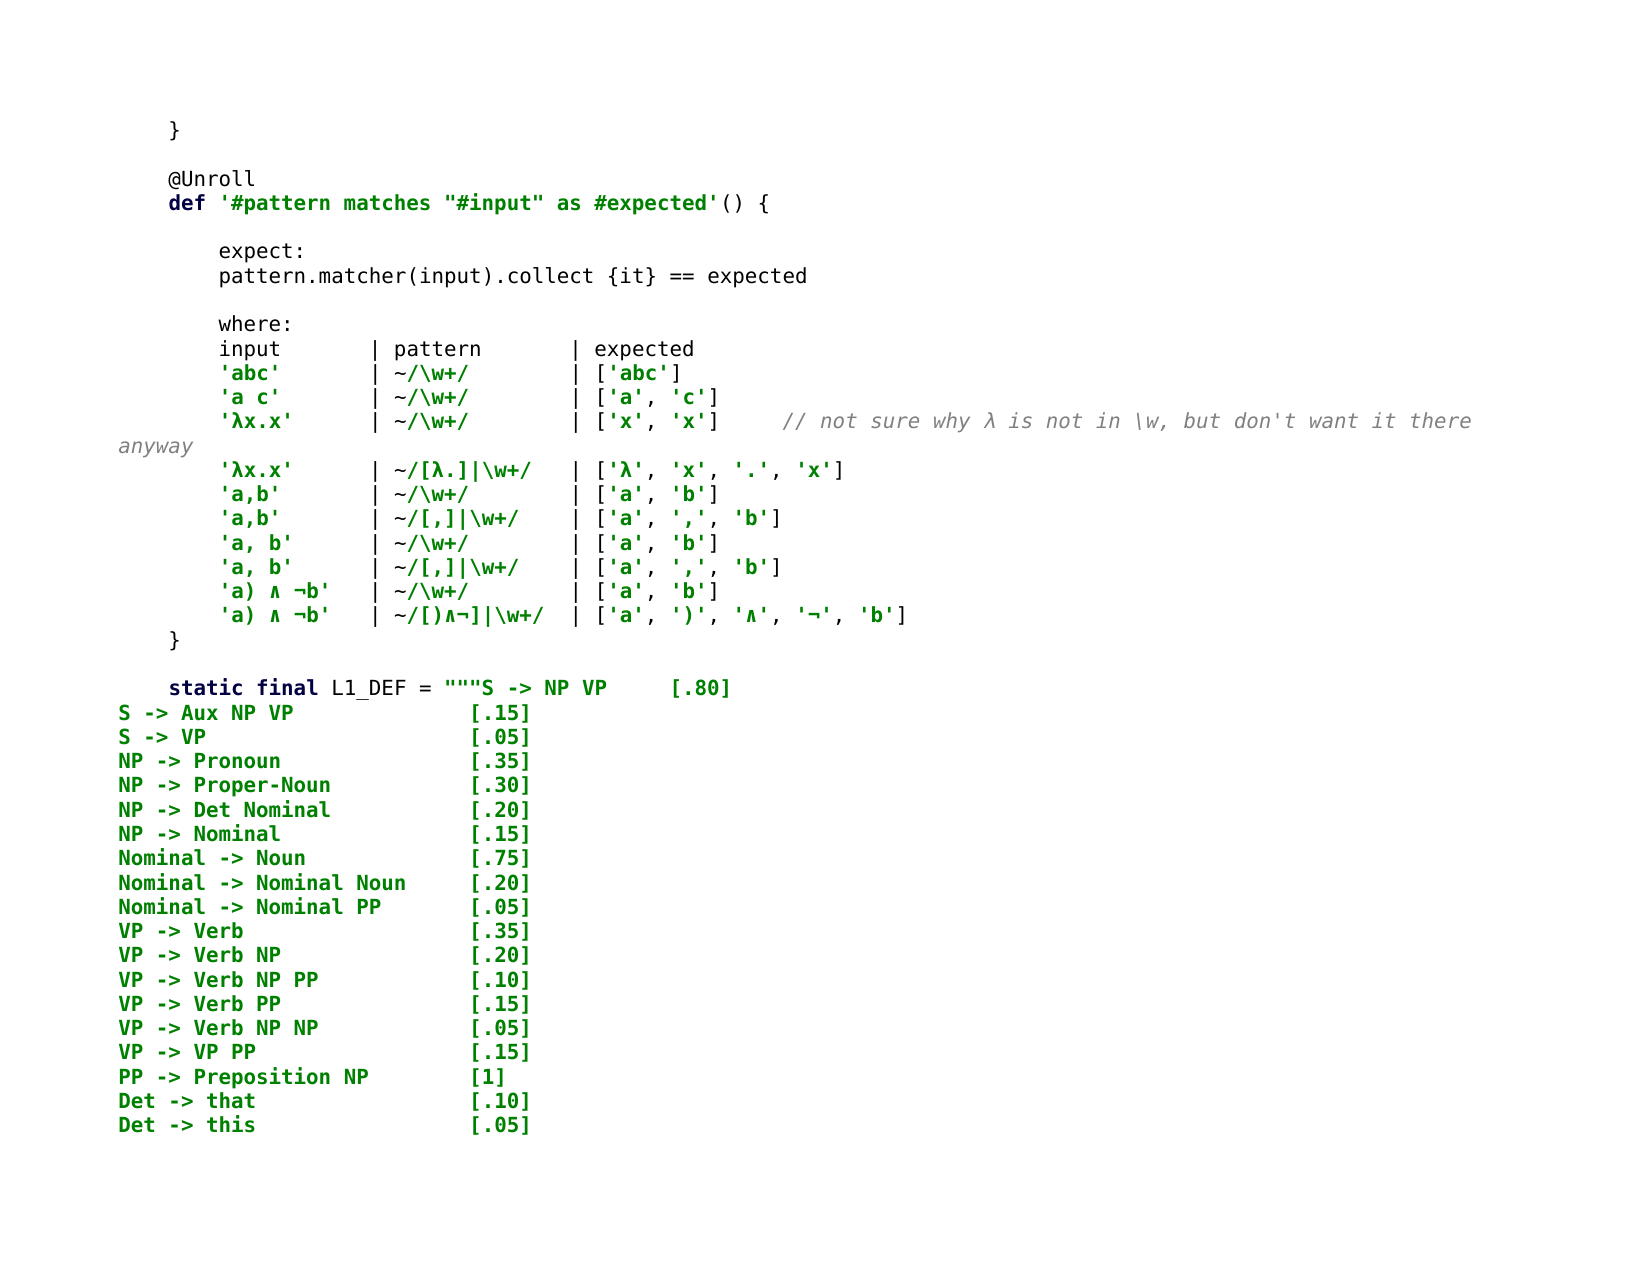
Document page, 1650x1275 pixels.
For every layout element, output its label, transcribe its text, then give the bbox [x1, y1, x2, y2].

text } [118, 118, 1532, 142]
text 'abc' | ~/\w+/ | ['abc'] [118, 361, 1532, 385]
text expect: [118, 239, 1532, 264]
text NP -> Nominal [.15] [118, 822, 1532, 846]
text @Unroll [118, 167, 1532, 191]
text Det -> that [.10] [118, 1089, 1532, 1113]
text NP -> Pronoun [.35] [118, 749, 1532, 773]
text Nominal -> Nominal Noun [.20] [118, 871, 1532, 895]
text 'a) ∧ ¬b' | ~/[)∧¬]|\w+/ | ['a', ')', '∧', '¬', 'b'] [118, 603, 1532, 628]
text 'λx.x' | ~/\w+/ | ['x', 'x'] // not sure why λ is not in \w, but don't want it there anyway [118, 409, 1532, 458]
text VP -> Verb NP PP [.10] [118, 968, 1532, 992]
text VP -> Verb PP [.15] [118, 992, 1532, 1016]
text S -> Aux NP VP [.15] [118, 701, 1532, 725]
text VP -> Verb NP [.20] [118, 943, 1532, 968]
text VP -> Verb NP NP [.05] [118, 1016, 1532, 1040]
text NP -> Proper-Noun [.30] [118, 773, 1532, 798]
text 'a c' | ~/\w+/ | ['a', 'c'] [118, 385, 1532, 409]
text Nominal -> Nominal PP [.05] [118, 895, 1532, 919]
text 'a, b' | ~/\w+/ | ['a', 'b'] [118, 531, 1532, 555]
text def '#pattern matches "#input" as #expected'() { [118, 191, 1532, 215]
text NP -> Det Nominal [.20] [118, 798, 1532, 822]
text 'a,b' | ~/\w+/ | ['a', 'b'] [118, 482, 1532, 506]
text } [118, 628, 1532, 652]
text 'a, b' | ~/[,]|\w+/ | ['a', ',', 'b'] [118, 555, 1532, 579]
text Det -> this [.05] [118, 1113, 1532, 1137]
text 'λx.x' | ~/[λ.]|\w+/ | ['λ', 'x', '.', 'x'] [118, 458, 1532, 482]
text VP -> Verb [.35] [118, 919, 1532, 943]
text VP -> VP PP [.15] [118, 1040, 1532, 1065]
text pattern.matcher(input).collect {it} == expected [118, 264, 1532, 288]
text 'a) ∧ ¬b' | ~/\w+/ | ['a', 'b'] [118, 579, 1532, 603]
text S -> VP [.05] [118, 725, 1532, 749]
text where: [118, 312, 1532, 337]
text input | pattern | expected [118, 337, 1532, 361]
text PP -> Preposition NP [1] [118, 1065, 1532, 1089]
text 'a,b' | ~/[,]|\w+/ | ['a', ',', 'b'] [118, 506, 1532, 531]
text Nominal -> Noun [.75] [118, 846, 1532, 871]
text static final L1_DEF = """S -> NP VP [.80] [118, 676, 1532, 701]
